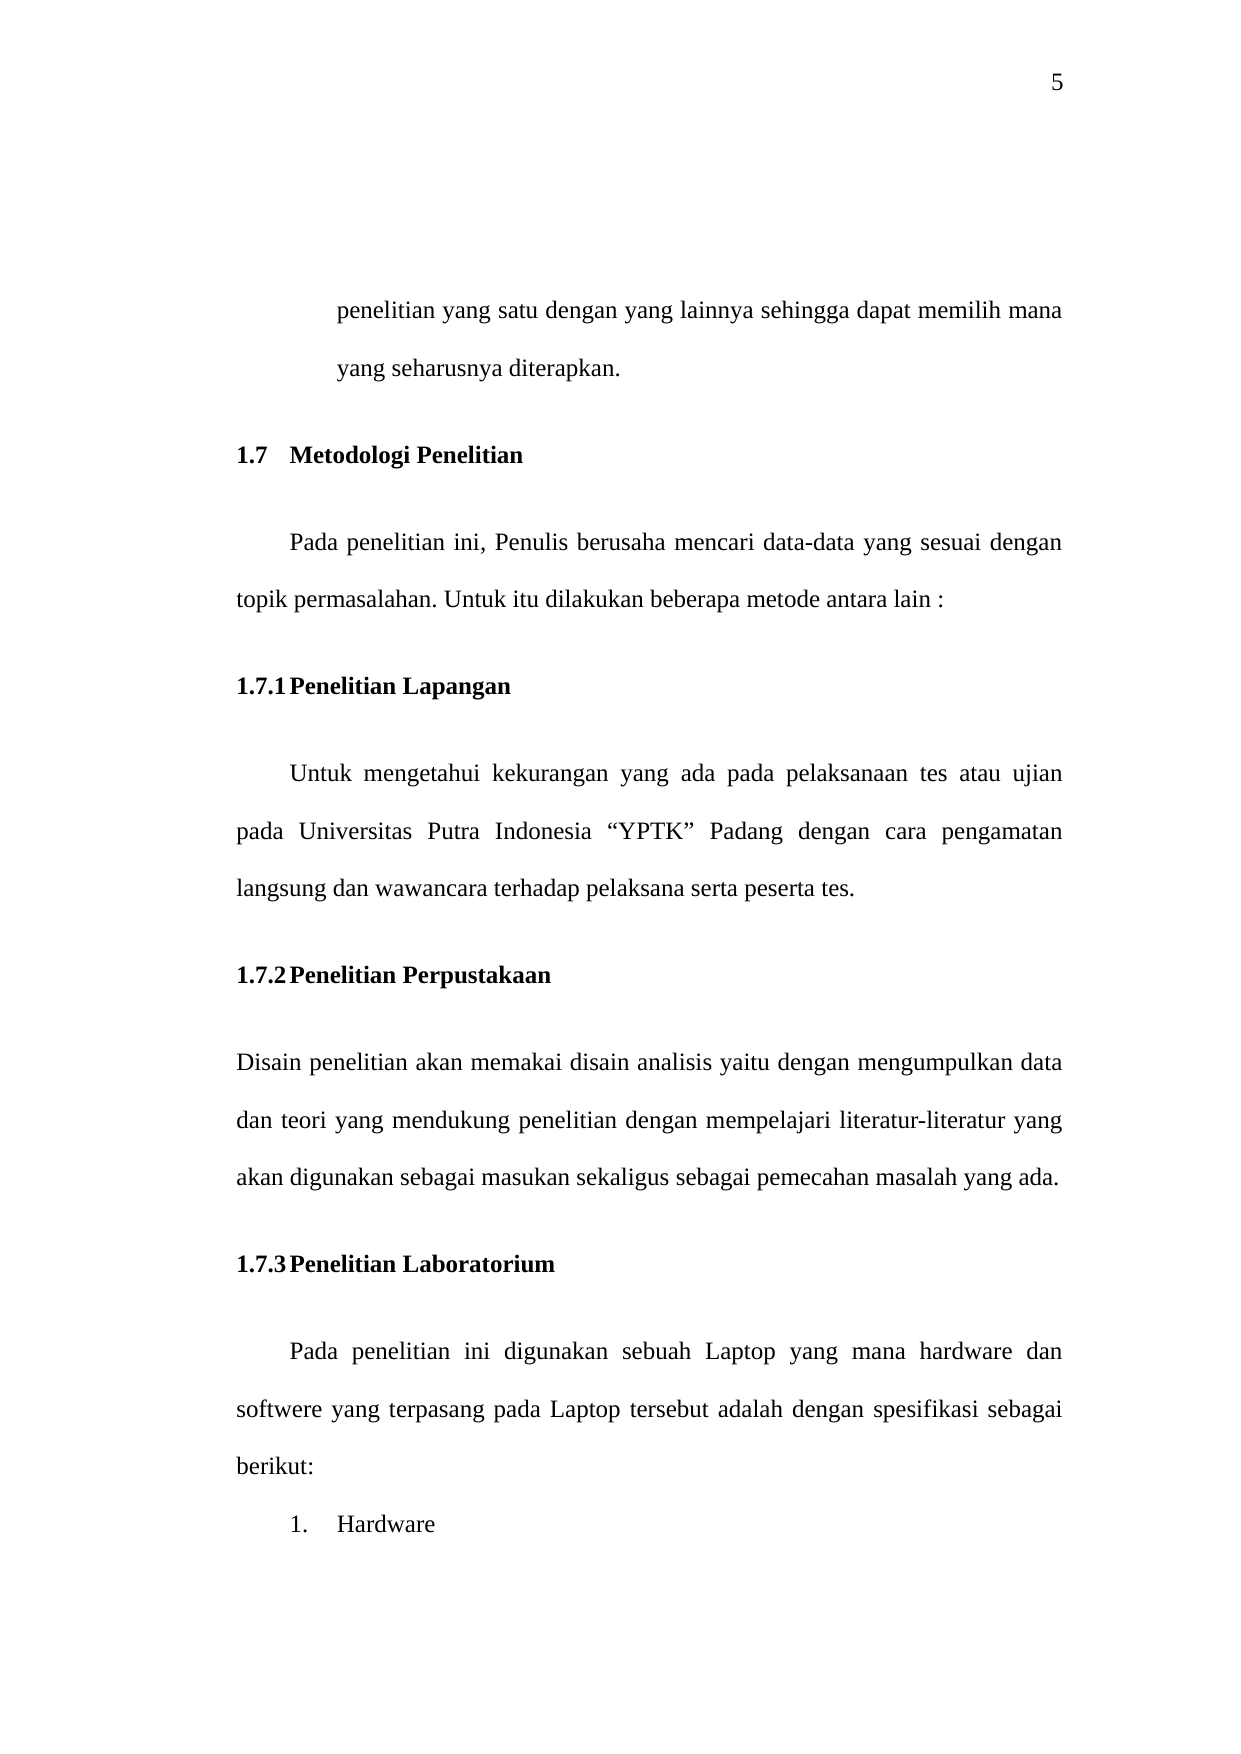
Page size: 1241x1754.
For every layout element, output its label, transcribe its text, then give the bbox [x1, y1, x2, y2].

text Pada penelitian ini digunakan sebuah Laptop yang mana hardware dan softwere yang terpasang pada Laptop tersebut adalah dengan spesifikasi sebagai berikut: [236, 1336, 1063, 1480]
list Hardware [289, 1509, 1063, 1537]
subtitle 1.7 Metodologi Penelitian [236, 440, 1063, 468]
subtitle 1.7.3 Penelitian Laboratorium [236, 1249, 1063, 1278]
text Disain penelitian akan memakai disain analisis yaitu dengan mengumpulkan data dan teori yang mendukung penelitian dengan mempelajari literatur-literatur yang akan digunakan sebagai masukan sekaligus sebagai pemecahan masalah yang ada. [236, 1047, 1063, 1191]
text Untuk mengetahui kekurangan yang ada pada pelaksanaan tes atau ujian pada Universitas Putra Indonesia “YPTK” Padang dengan cara pengamatan langsung dan wawancara terhadap pelaksana serta peserta tes. [236, 758, 1063, 902]
text Pada penelitian ini, Penulis berusaha mencari data-data yang sesuai dengan topik permasalahan. Untuk itu dilakukan beberapa metode antara lain : [236, 527, 1063, 613]
subtitle 1.7.1 Penelitian Lapangan [236, 671, 1063, 700]
list penelitian yang satu dengan yang lainnya sehingga dapat memilih mana yang seharusnya diterapkan. [289, 295, 1063, 382]
subtitle 1.7.2 Penelitian Perpustakaan [236, 960, 1063, 989]
